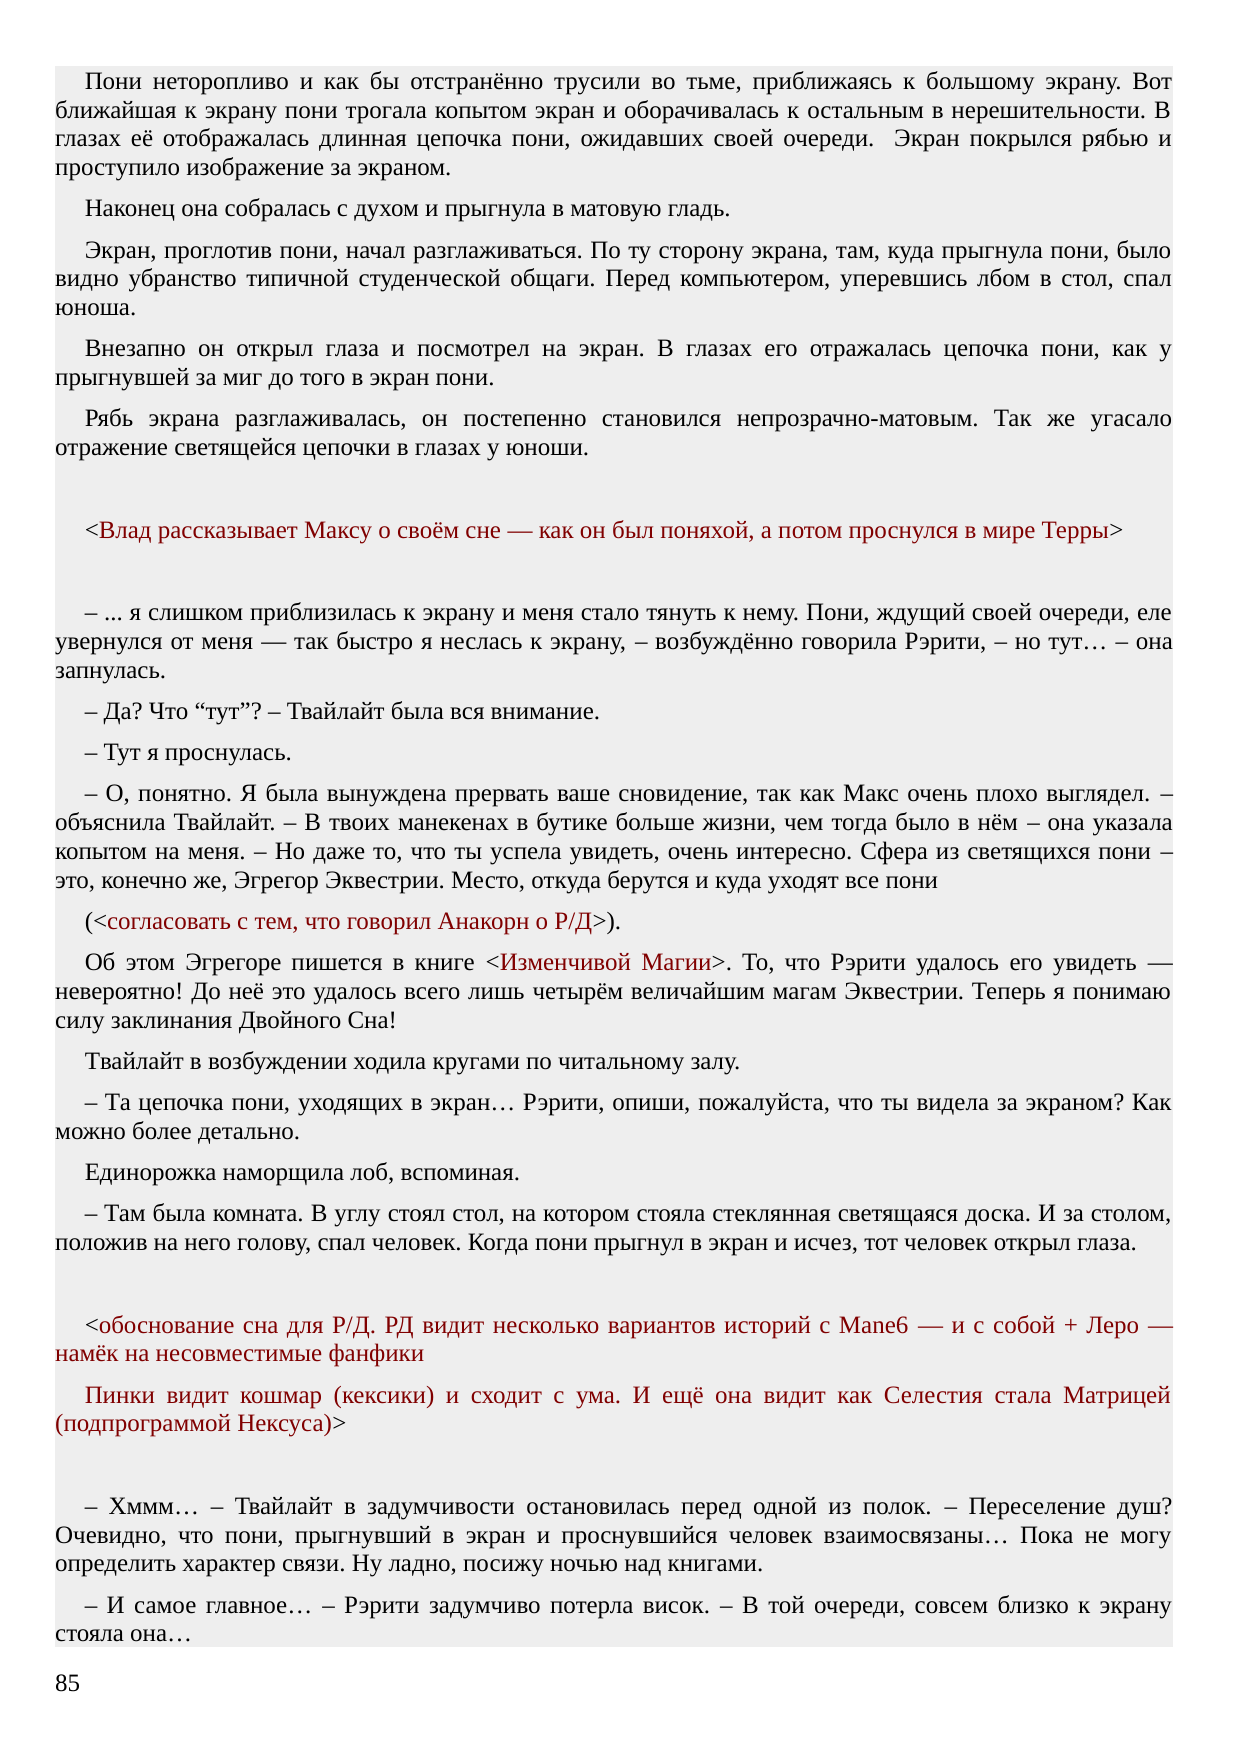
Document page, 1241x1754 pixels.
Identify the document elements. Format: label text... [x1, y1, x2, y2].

text Твайлайт в возбуждении ходила кругами по читальному залу. [55, 1046, 1173, 1075]
text Внезапно он открыл глаза и посмотрел на экран. В глазах его отражалась цепочка пони, как у прыгнувшей за миг до того в экран пони. [55, 333, 1173, 391]
text – И самое главное… – Рэрити задумчиво потерла висок. – В той очереди, совсем близко к экрану стояла она… [55, 1590, 1173, 1647]
text Единорожка наморщила лоб, вспоминая. [55, 1157, 1173, 1186]
text (<согласовать с тем, что говорил Анакорн о Р/Д>). [55, 906, 1173, 935]
text Пинки видит кошмар (кексики) и сходит с ума. И ещё она видит как Селестия стала Матрицей (подпрограммой Нексуса)> [55, 1380, 1173, 1437]
text Экран, проглотив пони, начал разглаживаться. По ту сторону экрана, там, куда прыгнула пони, было видно убранство типичной студенческой общаги. Перед компьютером, уперевшись лбом в стол, спал юноша. [55, 235, 1173, 321]
text <обоснование сна для Р/Д. РД видит несколько вариантов историй с Mane6 — и с собой + Леро — намёк на несовместимые фанфики [55, 1310, 1173, 1367]
text – О, понятно. Я была вынуждена прервать ваше сновидение, так как Макс очень плохо выглядел. – объяснила Твайлайт. – В твоих манекенах в бутике больше жизни, чем тогда было в нём – она указала копытом на меня. – Но даже то, что ты успела увидеть, очень интересно. Сфера из светящихся пони – это, конечно же, Эгрегор Эквестрии. Место, откуда берутся и куда уходят все пони [55, 778, 1173, 893]
text <Влад рассказывает Максу о своём сне — как он был поняхой, а потом проснулся в мире Терры> [55, 515, 1173, 543]
text – Тут я проснулась. [55, 737, 1173, 766]
text Пони неторопливо и как бы отстранённо трусили во тьме, приближаясь к большому экрану. Вот ближайшая к экрану пони трогала копытом экран и оборачивалась к остальным в нерешительности. В глазах её отображалась длинная цепочка пони, ожидавших своей очереди. Экран покрылся рябью и проступило изображение за экраном. [55, 66, 1173, 181]
text – Та цепочка пони, уходящих в экран… Рэрити, опиши, пожалуйста, что ты видела за экраном? Как можно более детально. [55, 1087, 1173, 1145]
text – Да? Что “тут”? – Твайлайт была вся внимание. [55, 696, 1173, 725]
text – Там была комната. В углу стоял стол, на котором стояла стеклянная светящаяся доска. И за столом, положив на него голову, спал человек. Когда пони прыгнул в экран и исчез, тот человек открыл глаза. [55, 1198, 1173, 1256]
text Наконец она собралась с духом и прыгнула в матовую гладь. [55, 193, 1173, 222]
text Рябь экрана разглаживалась, он постепенно становился непрозрачно-матовым. Так же угасало отражение светящейся цепочки в глазах у юноши. [55, 403, 1173, 461]
text Об этом Эгрегоре пишется в книге <Изменчивой Магии>. То, что Рэрити удалось его увидеть — невероятно! До неё это удалось всего лишь четырём величайшим магам Эквестрии. Теперь я понимаю силу заклинания Двойного Сна! [55, 947, 1173, 1033]
text – Хммм… – Твайлайт в задумчивости остановилась перед одной из полок. – Переселение душ? Очевидно, что пони, прыгнувший в экран и проснувшийся человек взаимосвязаны… Пока не могу определить характер связи. Ну ладно, посижу ночью над книгами. [55, 1491, 1173, 1577]
text – ... я слишком приблизилась к экрану и меня стало тянуть к нему. Пони, ждущий своей очереди, еле увернулся от меня — так быстро я неслась к экрану, – возбуждённо говорила Рэрити, – но тут… – она запнулась. [55, 597, 1173, 683]
